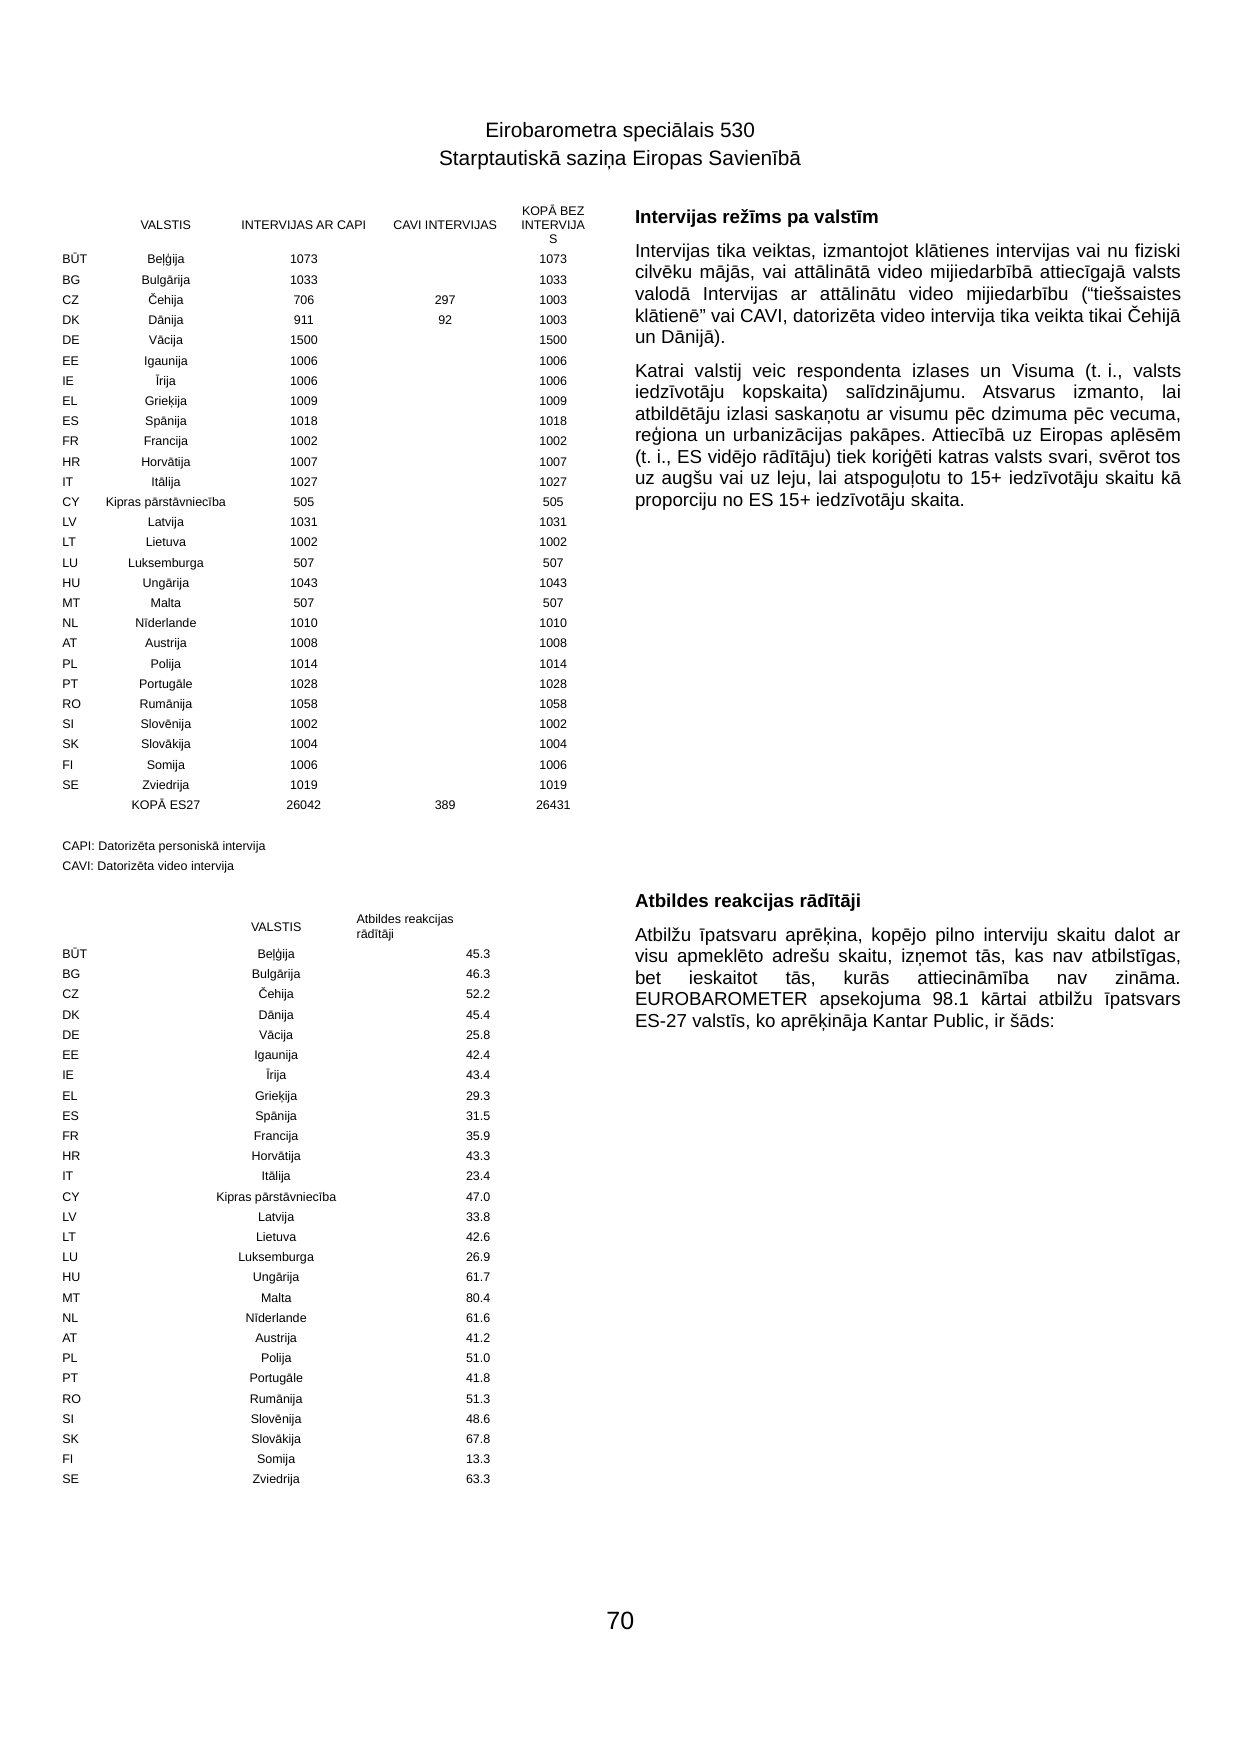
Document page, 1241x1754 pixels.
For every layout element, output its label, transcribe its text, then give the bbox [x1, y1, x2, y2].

table_cell [374, 734, 516, 754]
table_cell Īrija [199, 1065, 353, 1085]
table_cell CAPI: Datorizēta personiskā intervija [59, 835, 591, 856]
table_cell Bulgārija [199, 964, 353, 984]
table_cell [374, 391, 516, 411]
table_cell SE [59, 1469, 198, 1489]
table_cell Francija [99, 431, 233, 451]
table_cell 389 [374, 795, 516, 815]
table_cell 1019 [516, 775, 591, 795]
table_cell 41,2 [354, 1328, 493, 1348]
table_cell 1028 [516, 674, 591, 694]
table_cell 42,6 [354, 1227, 493, 1247]
table_cell Čehija [99, 290, 233, 310]
table_cell [374, 431, 516, 451]
table_cell PT [59, 1368, 198, 1388]
table_cell LU [59, 1247, 198, 1267]
table_cell [374, 815, 516, 835]
table_cell LV [59, 512, 98, 532]
table_cell 1004 [516, 734, 591, 754]
table_cell [374, 411, 516, 431]
table_cell Slovākija [99, 734, 233, 754]
table_cell 505 [233, 492, 374, 512]
table_cell ES [59, 411, 98, 431]
table_cell EE [59, 1045, 198, 1065]
table_cell CZ [59, 984, 198, 1004]
table_cell 911 [233, 310, 374, 330]
table_cell 507 [233, 553, 374, 573]
table_cell [374, 593, 516, 613]
table_cell 1007 [516, 451, 591, 472]
table_cell Zviedrija [99, 775, 233, 795]
table_cell Francija [199, 1126, 353, 1146]
table_cell MT [59, 1287, 198, 1307]
table_cell [374, 654, 516, 674]
table_cell 1003 [516, 310, 591, 330]
table_cell EL [59, 391, 98, 411]
table_cell 1027 [233, 472, 374, 492]
table_cell [374, 714, 516, 734]
table_cell [374, 674, 516, 694]
table_cell Vācija [199, 1025, 353, 1045]
table_cell Kipras pārstāvniecība [99, 492, 233, 512]
table_cell Malta [99, 593, 233, 613]
table_cell PL [59, 1348, 198, 1368]
table_cell [374, 573, 516, 593]
table_cell Somija [99, 755, 233, 775]
table_cell 505 [516, 492, 591, 512]
table_cell Portugāle [99, 674, 233, 694]
table_cell Nīderlande [99, 613, 233, 633]
table_cell CY [59, 492, 98, 512]
table_cell 1006 [233, 350, 374, 371]
table_cell 297 [374, 290, 516, 310]
table_cell Austrija [99, 633, 233, 653]
table_cell 26,9 [354, 1247, 493, 1267]
table_header VALSTIS [99, 200, 233, 249]
table_cell Ungārija [199, 1267, 353, 1287]
table_cell Dānija [199, 1004, 353, 1024]
table_cell Īrija [99, 371, 233, 391]
table_cell [374, 451, 516, 472]
table_cell Slovēnija [199, 1409, 353, 1429]
table_cell 507 [516, 593, 591, 613]
table_cell [374, 553, 516, 573]
table_cell [99, 815, 233, 835]
table_cell 43,4 [354, 1065, 493, 1085]
table_cell 26431 [516, 795, 591, 815]
table_cell HU [59, 1267, 198, 1287]
table_cell 1018 [233, 411, 374, 431]
table_cell HR [59, 451, 98, 472]
table_cell Polija [199, 1348, 353, 1368]
table_cell Igaunija [199, 1045, 353, 1065]
table_cell FR [59, 431, 98, 451]
table_cell IT [59, 472, 98, 492]
table_cell Somija [199, 1449, 353, 1469]
table_header CAVI INTERVIJAS [374, 200, 516, 249]
table_cell 507 [516, 553, 591, 573]
table_cell Ungārija [99, 573, 233, 593]
table_cell 25,8 [354, 1025, 493, 1045]
table_cell Horvātija [199, 1146, 353, 1166]
table_cell 1028 [233, 674, 374, 694]
table_cell 51,3 [354, 1388, 493, 1408]
table_header [59, 200, 98, 249]
table_cell AT [59, 633, 98, 653]
table_cell [374, 633, 516, 653]
table_cell 1014 [233, 654, 374, 674]
table_cell Beļģija [199, 944, 353, 964]
table_cell Portugāle [199, 1368, 353, 1388]
table_cell 1003 [516, 290, 591, 310]
table_cell Beļģija [99, 249, 233, 269]
table_cell 1006 [516, 755, 591, 775]
table_cell 1019 [233, 775, 374, 795]
table_cell 1014 [516, 654, 591, 674]
table_cell Slovēnija [99, 714, 233, 734]
table_cell DK [59, 1004, 198, 1024]
table_cell 52,2 [354, 984, 493, 1004]
table_cell 1007 [233, 451, 374, 472]
table_cell Luksemburga [199, 1247, 353, 1267]
table_cell 1058 [233, 694, 374, 714]
table_cell 1006 [233, 371, 374, 391]
table_cell 51,0 [354, 1348, 493, 1368]
table_cell 33,8 [354, 1206, 493, 1227]
table_cell BG [59, 270, 98, 290]
table_header KOPĀ BEZ INTERVIJAS [516, 200, 591, 249]
table_cell RO [59, 694, 98, 714]
table_cell 1031 [233, 512, 374, 532]
table_cell NL [59, 613, 98, 633]
table_cell Luksemburga [99, 553, 233, 573]
table_cell Itālija [199, 1166, 353, 1186]
table_cell 13,3 [354, 1449, 493, 1469]
table_cell 1073 [233, 249, 374, 269]
table_cell [374, 613, 516, 633]
table_cell 1002 [233, 532, 374, 552]
table_cell 45,4 [354, 1004, 493, 1024]
table_cell FI [59, 755, 98, 775]
table_cell FR [59, 1126, 198, 1146]
table_cell IE [59, 371, 98, 391]
table_cell PL [59, 654, 98, 674]
table_cell SK [59, 1429, 198, 1449]
table_cell [374, 371, 516, 391]
table_cell 42,4 [354, 1045, 493, 1065]
table_cell LU [59, 553, 98, 573]
table_cell 1002 [233, 431, 374, 451]
table_cell SI [59, 714, 98, 734]
table_cell HR [59, 1146, 198, 1166]
table_cell 1004 [233, 734, 374, 754]
table_cell BG [59, 964, 198, 984]
table_cell 1006 [233, 755, 374, 775]
table_cell EE [59, 350, 98, 371]
table_cell [374, 249, 516, 269]
table_cell 29,3 [354, 1085, 493, 1105]
table_cell 1002 [516, 532, 591, 552]
table_cell Igaunija [99, 350, 233, 371]
table_cell 1002 [516, 431, 591, 451]
table_cell 1027 [516, 472, 591, 492]
table_cell 1073 [516, 249, 591, 269]
table_cell 706 [233, 290, 374, 310]
table_cell BŪT [59, 944, 198, 964]
table_cell 1018 [516, 411, 591, 431]
table_cell Bulgārija [99, 270, 233, 290]
table_cell [374, 775, 516, 795]
table_cell [59, 815, 98, 835]
table_cell 45,3 [354, 944, 493, 964]
table_cell 31,5 [354, 1105, 493, 1126]
table_cell KOPĀ ES27 [99, 795, 233, 815]
table_cell [374, 492, 516, 512]
text Katrai valstij veic respondenta izlases un Visuma (t. i., valsts iedzīvotāju kopskaita) salīdzinājumu. Atsvarus izmanto, lai atbildētāju izlasi saskaņotu ar visumu pēc dzimuma pēc vecuma, reģiona un urbanizācijas pakāpes. Attiecībā uz Eiropas aplēsēm (t. i., ES vidējo rādītāju) tiek koriģēti katras valsts svari, svērot tos uz augšu vai uz leju, lai atspoguļotu to 15+ iedzīvotāju skaitu kā proporciju no ES 15+ iedzīvotāju skaita. [635, 359, 1181, 510]
text Atbildes reakcijas rādītāji [635, 890, 1181, 912]
table_cell NL [59, 1308, 198, 1328]
table_cell 1010 [233, 613, 374, 633]
table_cell HU [59, 573, 98, 593]
table_cell LT [59, 532, 98, 552]
table_cell 26042 [233, 795, 374, 815]
table_cell Rumānija [99, 694, 233, 714]
table_cell 47,0 [354, 1186, 493, 1206]
table_cell Slovākija [199, 1429, 353, 1449]
table_cell 63,3 [354, 1469, 493, 1489]
table_cell Austrija [199, 1328, 353, 1348]
table_cell IE [59, 1065, 198, 1085]
table_cell 61,6 [354, 1308, 493, 1328]
table_cell 41,8 [354, 1368, 493, 1388]
table_cell 48,6 [354, 1409, 493, 1429]
table_cell [59, 795, 98, 815]
table_cell 1009 [233, 391, 374, 411]
table_cell Grieķija [99, 391, 233, 411]
table_cell SK [59, 734, 98, 754]
table_cell 1043 [233, 573, 374, 593]
table_header VALSTIS [199, 909, 353, 944]
table_cell [374, 330, 516, 350]
table_cell 1031 [516, 512, 591, 532]
table_cell 43,3 [354, 1146, 493, 1166]
table_cell Čehija [199, 984, 353, 1004]
table_cell 80,4 [354, 1287, 493, 1307]
table_cell [374, 755, 516, 775]
table_cell Latvija [99, 512, 233, 532]
table_cell SE [59, 775, 98, 795]
table_cell Grieķija [199, 1085, 353, 1105]
table_cell Lietuva [99, 532, 233, 552]
table_cell Spānija [99, 411, 233, 431]
table_cell ES [59, 1105, 198, 1126]
table_cell [374, 512, 516, 532]
table_cell 67,8 [354, 1429, 493, 1449]
table_cell CZ [59, 290, 98, 310]
table_cell DE [59, 330, 98, 350]
table_cell [233, 815, 374, 835]
table_cell Horvātija [99, 451, 233, 472]
table_cell 1033 [233, 270, 374, 290]
text Intervijas režīms pa valstīm [635, 206, 1181, 228]
table_cell Malta [199, 1287, 353, 1307]
table_cell DK [59, 310, 98, 330]
table_cell 46,3 [354, 964, 493, 984]
table_cell CAVI: Datorizēta video intervija [59, 856, 591, 876]
table_cell Kipras pārstāvniecība [199, 1186, 353, 1206]
table_cell LV [59, 1206, 198, 1227]
table_header Atbildes reakcijas rādītāji [354, 909, 493, 944]
table_cell 1033 [516, 270, 591, 290]
table_cell [516, 815, 591, 835]
table_cell 1006 [516, 371, 591, 391]
table_cell [374, 532, 516, 552]
table_cell Dānija [99, 310, 233, 330]
table_cell Lietuva [199, 1227, 353, 1247]
table_cell 23,4 [354, 1166, 493, 1186]
table_cell 507 [233, 593, 374, 613]
table_cell SI [59, 1409, 198, 1429]
table_cell MT [59, 593, 98, 613]
table_cell 1008 [233, 633, 374, 653]
text Intervijas tika veiktas, izmantojot klātienes intervijas vai nu fiziski cilvēku mājās, vai attālinātā video mijiedarbībā attiecīgajā valsts valodā Intervijas ar attālinātu video mijiedarbību (“tiešsaistes klātienē” vai CAVI, datorizēta video intervija tika veikta tikai Čehijā un Dānijā). [635, 240, 1181, 347]
table_cell 1002 [233, 714, 374, 734]
table_cell 1500 [516, 330, 591, 350]
table_cell CY [59, 1186, 198, 1206]
table_cell Rumānija [199, 1388, 353, 1408]
table_cell 1002 [516, 714, 591, 734]
table_cell IT [59, 1166, 198, 1186]
table_cell 35,9 [354, 1126, 493, 1146]
table_cell Vācija [99, 330, 233, 350]
table_cell 1058 [516, 694, 591, 714]
table_cell LT [59, 1227, 198, 1247]
text Atbilžu īpatsvaru aprēķina, kopējo pilno interviju skaitu dalot ar visu apmeklēto adrešu skaitu, izņemot tās, kas nav atbilstīgas, bet ieskaitot tās, kurās attiecināmība nav zināma. EUROBAROMETER apsekojuma 98.1 kārtai atbilžu īpatsvars ES-27 valstīs, ko aprēķināja Kantar Public, ir šāds: [635, 923, 1181, 1031]
table_cell 1500 [233, 330, 374, 350]
table_cell AT [59, 1328, 198, 1348]
table_cell Spānija [199, 1105, 353, 1126]
table_cell PT [59, 674, 98, 694]
table_cell BŪT [59, 249, 98, 269]
table_cell 61,7 [354, 1267, 493, 1287]
table_cell Zviedrija [199, 1469, 353, 1489]
table_cell FI [59, 1449, 198, 1469]
table_cell DE [59, 1025, 198, 1045]
table_cell Latvija [199, 1206, 353, 1227]
table_cell 92 [374, 310, 516, 330]
table_cell [374, 472, 516, 492]
table_cell RO [59, 1388, 198, 1408]
table_header [59, 909, 198, 944]
table_cell Polija [99, 654, 233, 674]
table_cell [374, 350, 516, 371]
table_cell Itālija [99, 472, 233, 492]
table_cell 1009 [516, 391, 591, 411]
table_cell Nīderlande [199, 1308, 353, 1328]
table_cell 1010 [516, 613, 591, 633]
table_cell 1006 [516, 350, 591, 371]
table_cell EL [59, 1085, 198, 1105]
table_cell 1043 [516, 573, 591, 593]
table_header INTERVIJAS AR CAPI [233, 200, 374, 249]
table_cell 1008 [516, 633, 591, 653]
table_cell [374, 270, 516, 290]
table_cell [374, 694, 516, 714]
